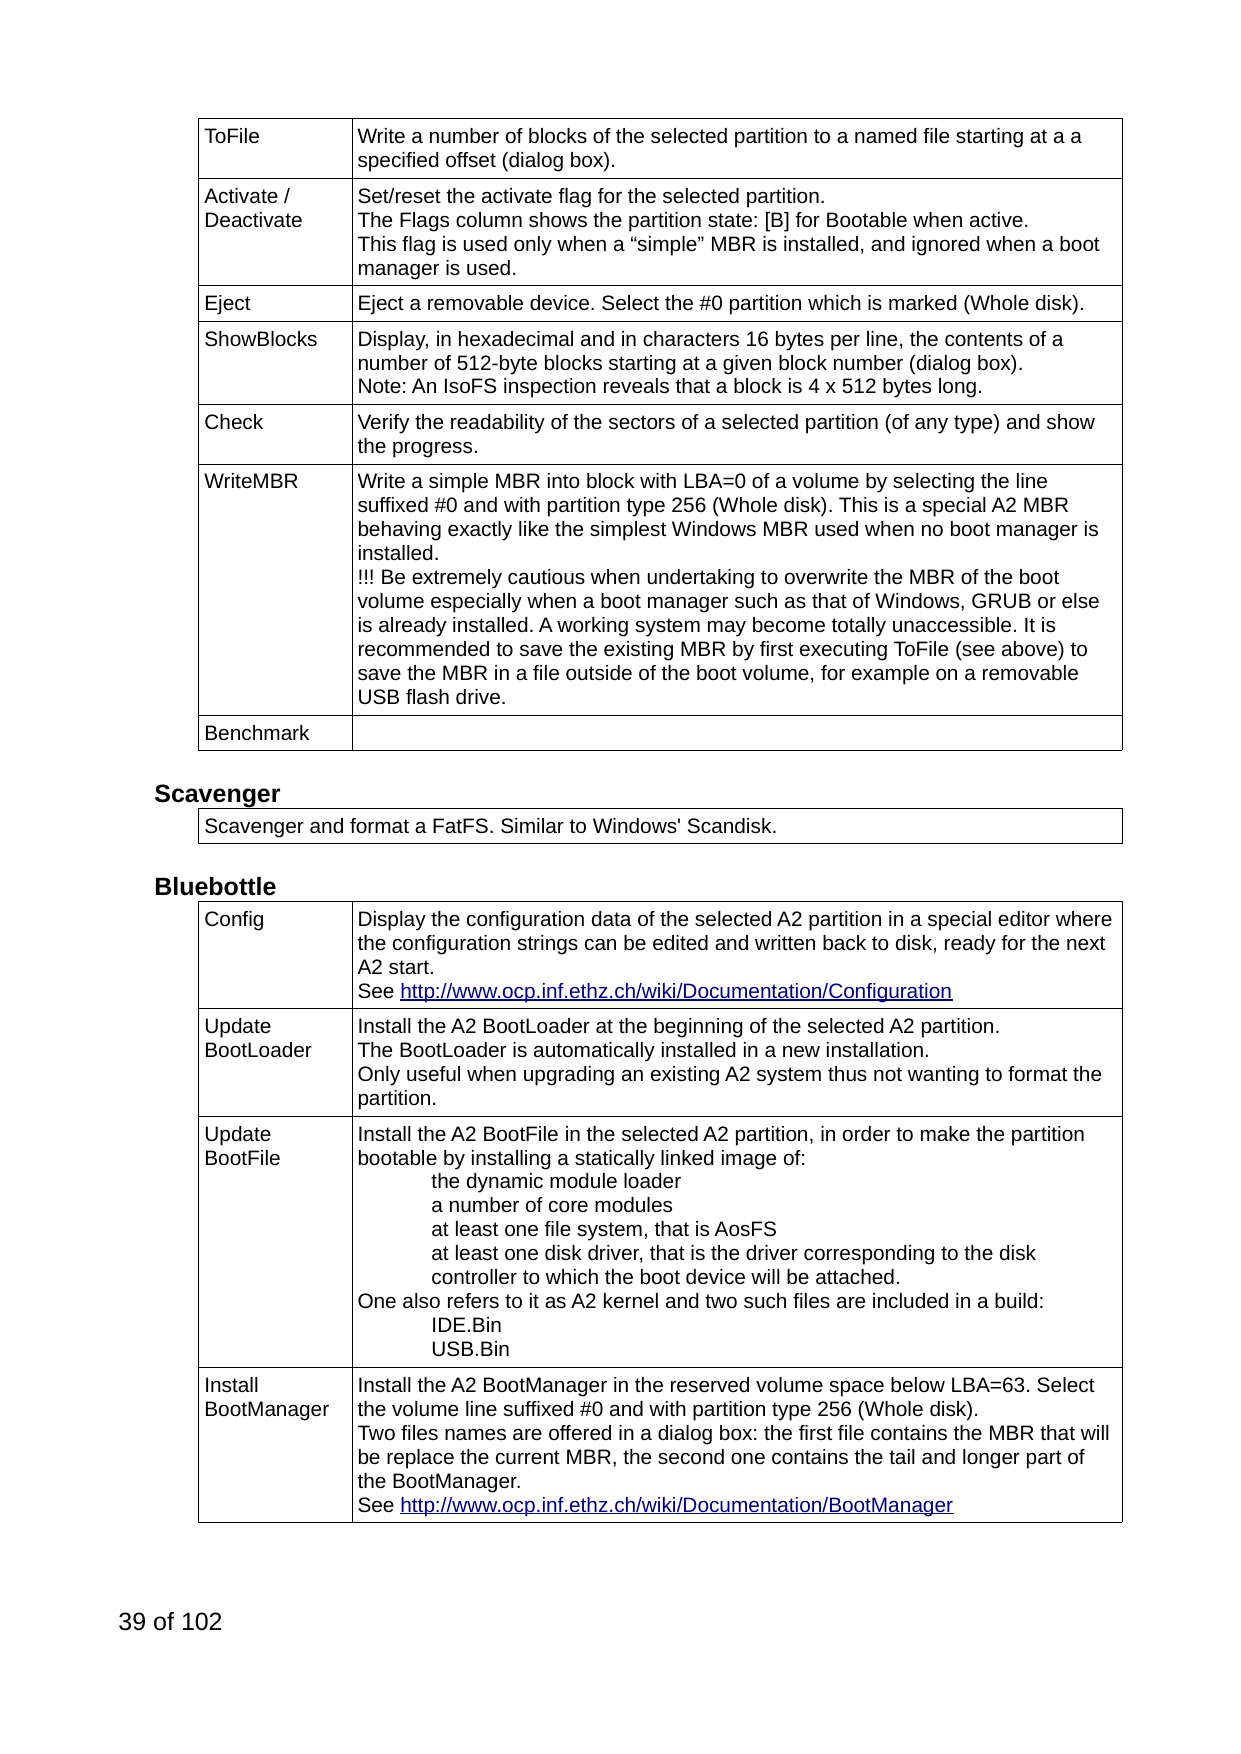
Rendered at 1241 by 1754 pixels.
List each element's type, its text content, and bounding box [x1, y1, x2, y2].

table_header Display the configuration data of the selected A2 partition in a special editor where the configuration strings can be edited and written back to disk, ready for the next A2 start. See http://www.ocp.inf.ethz.ch/wiki/Documentation/Configuration [353, 902, 1122, 1008]
table_cell Display, in hexadecimal and in characters 16 bytes per line, the contents of a number of 512-byte blocks starting at a given block number (dialog box). Note: An IsoFS inspection reveals that a block is 4 x 512 bytes long. [353, 322, 1122, 404]
table_cell ToFile [199, 119, 352, 178]
table_header Config [199, 902, 352, 1008]
table_cell Verify the readability of the sectors of a selected partition (of any type) and show the progress. [353, 405, 1122, 463]
text Bluebottle [118, 872, 1122, 901]
table_cell Write a simple MBR into block with LBA=0 of a volume by selecting the line suffixed #0 and with partition type 256 (Whole disk). This is a special A2 MBR behaving exactly like the simplest Windows MBR used when no boot manager is installed. !!! Be extremely cautious when undertaking to overwrite the MBR of the boot volume especially when a boot manager such as that of Windows, GRUB or else is already installed. A working system may become totally unaccessible. It is recommended to save the existing MBR by first executing ToFile (see above) to save the MBR in a file outside of the boot volume, for example on a removable USB flash drive. [353, 465, 1122, 714]
table_cell Update BootLoader [199, 1009, 352, 1116]
table_cell Eject a removable device. Select the #0 partition which is marked (Whole disk). [353, 286, 1122, 321]
table_cell Activate / Deactivate [199, 179, 352, 285]
text Scavenger [118, 779, 1122, 808]
table_header Scavenger and format a FatFS. Similar to Windows' Scandisk. [199, 809, 1122, 843]
table_cell WriteMBR [199, 465, 352, 714]
table_cell Eject [199, 286, 352, 321]
table_cell Set/reset the activate flag for the selected partition. The Flags column shows the partition state: [B] for Bootable when active. This flag is used only when a “simple” MBR is installed, and ignored when a boot manager is used. [353, 179, 1122, 285]
table_cell Install the A2 BootFile in the selected A2 partition, in order to make the partition bootable by installing a statically linked image of: the dynamic module loader a number of core modules at least one file system, that is AosFS at least one disk driver, that is the driver corresponding to the disk controller to which the boot device will be attached. One also refers to it as A2 kernel and two such files are included in a build: IDE.Bin USB.Bin [353, 1117, 1122, 1367]
table_cell Check [199, 405, 352, 463]
table_cell Update BootFile [199, 1117, 352, 1367]
table_cell Install the A2 BootManager in the reserved volume space below LBA=63. Select the volume line suffixed #0 and with partition type 256 (Whole disk). Two files names are offered in a dialog box: the first file contains the MBR that will be replace the current MBR, the second one contains the tail and longer part of the BootManager. See http://www.ocp.inf.ethz.ch/wiki/Documentation/BootManager [353, 1368, 1122, 1522]
table_cell Write a number of blocks of the selected partition to a named file starting at a a specified offset (dialog box). [353, 119, 1122, 178]
table_cell ShowBlocks [199, 322, 352, 404]
table_cell Benchmark [199, 716, 352, 750]
table_cell Install the A2 BootLoader at the beginning of the selected A2 partition. The BootLoader is automatically installed in a new installation. Only useful when upgrading an existing A2 system thus not wanting to format the partition. [353, 1009, 1122, 1116]
table_cell [353, 716, 1122, 750]
table_cell Install BootManager [199, 1368, 352, 1522]
